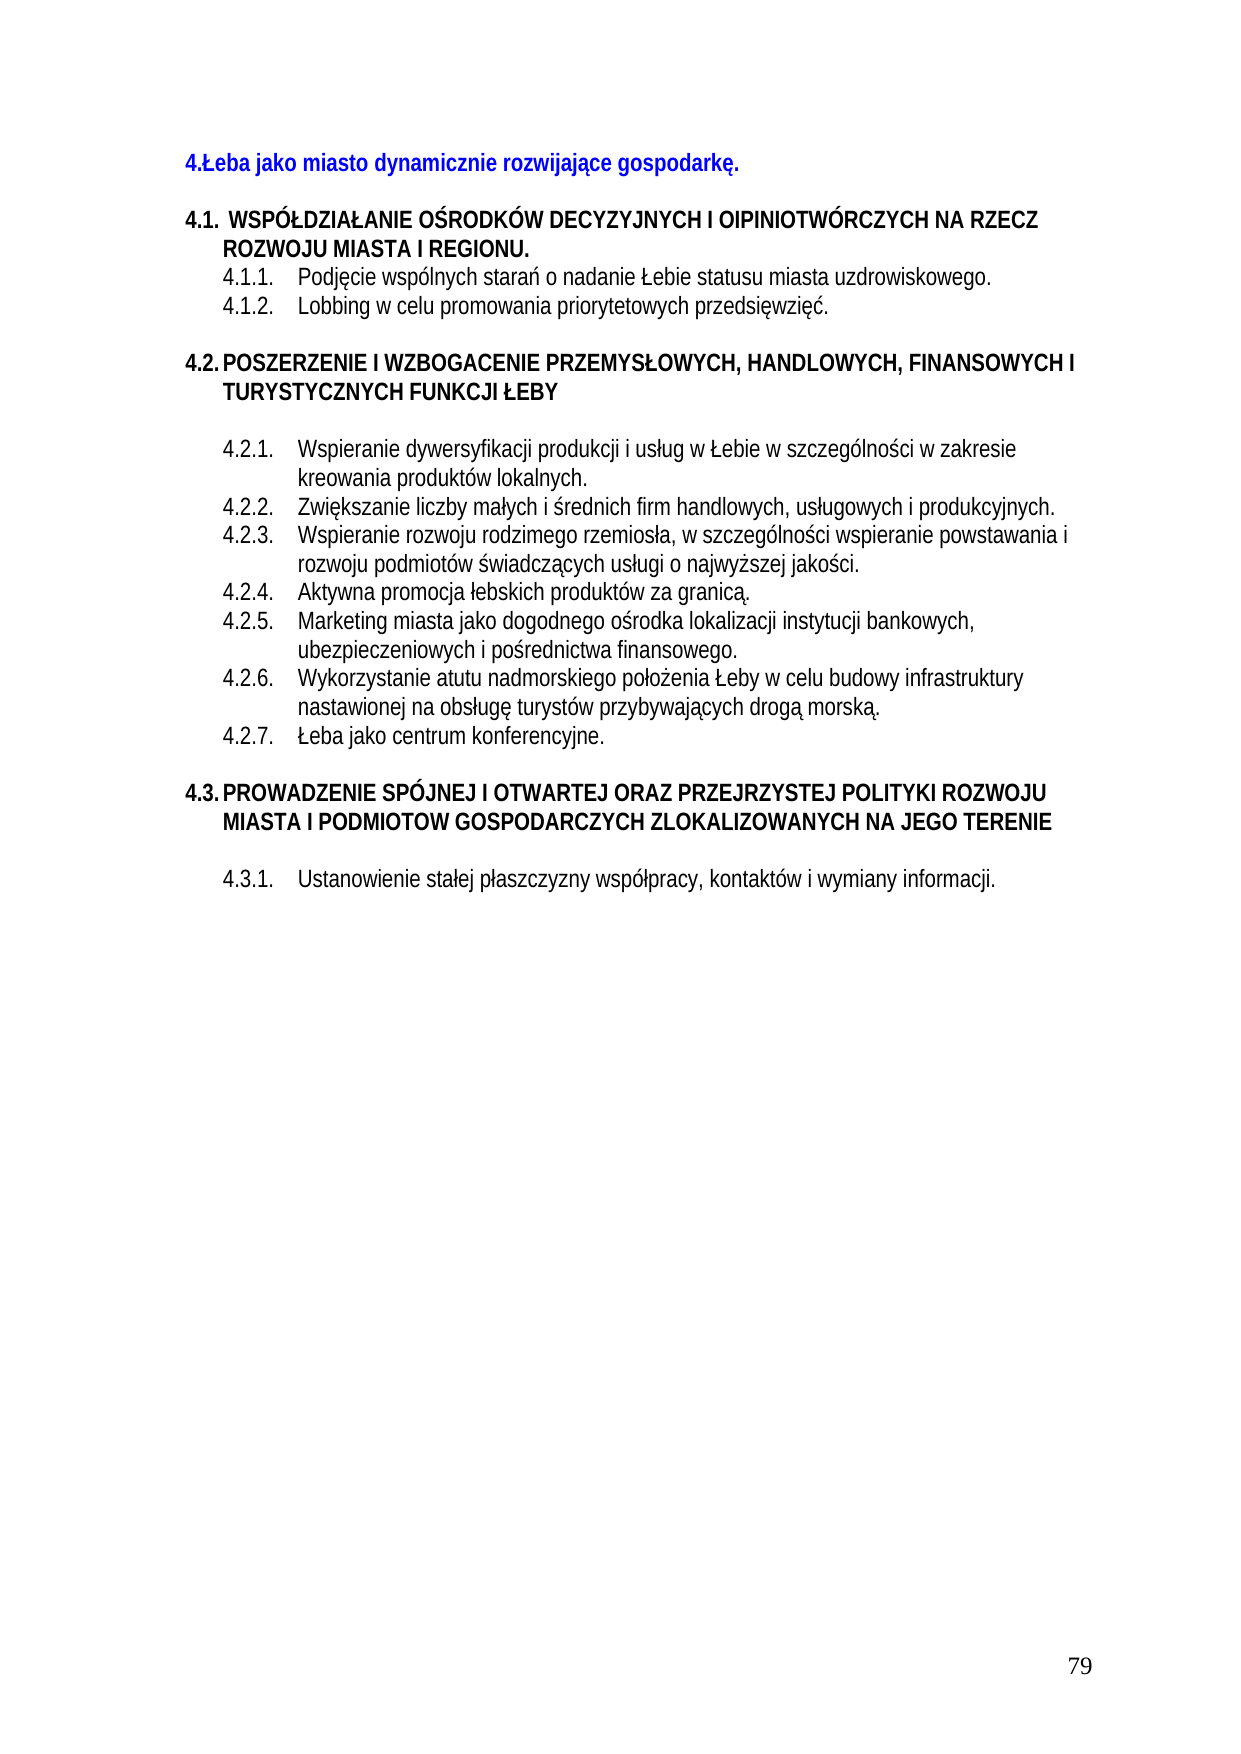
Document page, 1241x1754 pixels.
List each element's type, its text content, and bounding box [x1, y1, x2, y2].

list Podjęcie wspólnych starań o nadanie Łebie statusu miasta uzdrowiskowego. [223, 262, 1092, 291]
list PROWADZENIE SPÓJNEJ I OTWARTEJ ORAZ PRZEJRZYSTEJ POLITYKI ROZWOJU MIASTA I PODMIOTOW GOSPODARCZYCH ZLOKALIZOWANYCH NA JEGO TERENIE [185, 778, 1092, 835]
list Wykorzystanie atutu nadmorskiego położenia Łeby w celu budowy infrastruktury nastawionej na obsługę turystów przybywających drogą morską. [223, 663, 1092, 721]
list POSZERZENIE I WZBOGACENIE PRZEMYSŁOWYCH, HANDLOWYCH, FINANSOWYCH I TURYSTYCZNYCH FUNKCJI ŁEBY [185, 348, 1092, 406]
list Marketing miasta jako dogodnego ośrodka lokalizacji instytucji bankowych, ubezpieczeniowych i pośrednictwa finansowego. [223, 606, 1092, 663]
list Wspieranie rozwoju rodzimego rzemiosła, w szczególności wspieranie powstawania i rozwoju podmiotów świadczących usługi o najwyższej jakości. [223, 520, 1092, 577]
list Aktywna promocja łebskich produktów za granicą. [223, 577, 1092, 606]
list Ustanowienie stałej płaszczyzny współpracy, kontaktów i wymiany informacji. [223, 864, 1092, 892]
list Wspieranie dywersyfikacji produkcji i usług w Łebie w szczególności w zakresie kreowania produktów lokalnych. [223, 434, 1092, 491]
list Lobbing w celu promowania priorytetowych przedsięwzięć. [223, 291, 1092, 319]
list WSPÓŁDZIAŁANIE OŚRODKÓW DECYZYJNYCH I OIPINIOTWÓRCZYCH NA RZECZ ROZWOJU MIASTA I REGIONU. [185, 205, 1092, 262]
list Zwiększanie liczby małych i średnich firm handlowych, usługowych i produkcyjnych. [223, 491, 1092, 520]
list Łeba jako centrum konferencyjne. [223, 721, 1092, 749]
text 4.Łeba jako miasto dynamicznie rozwijające gospodarkę. [185, 148, 1092, 176]
